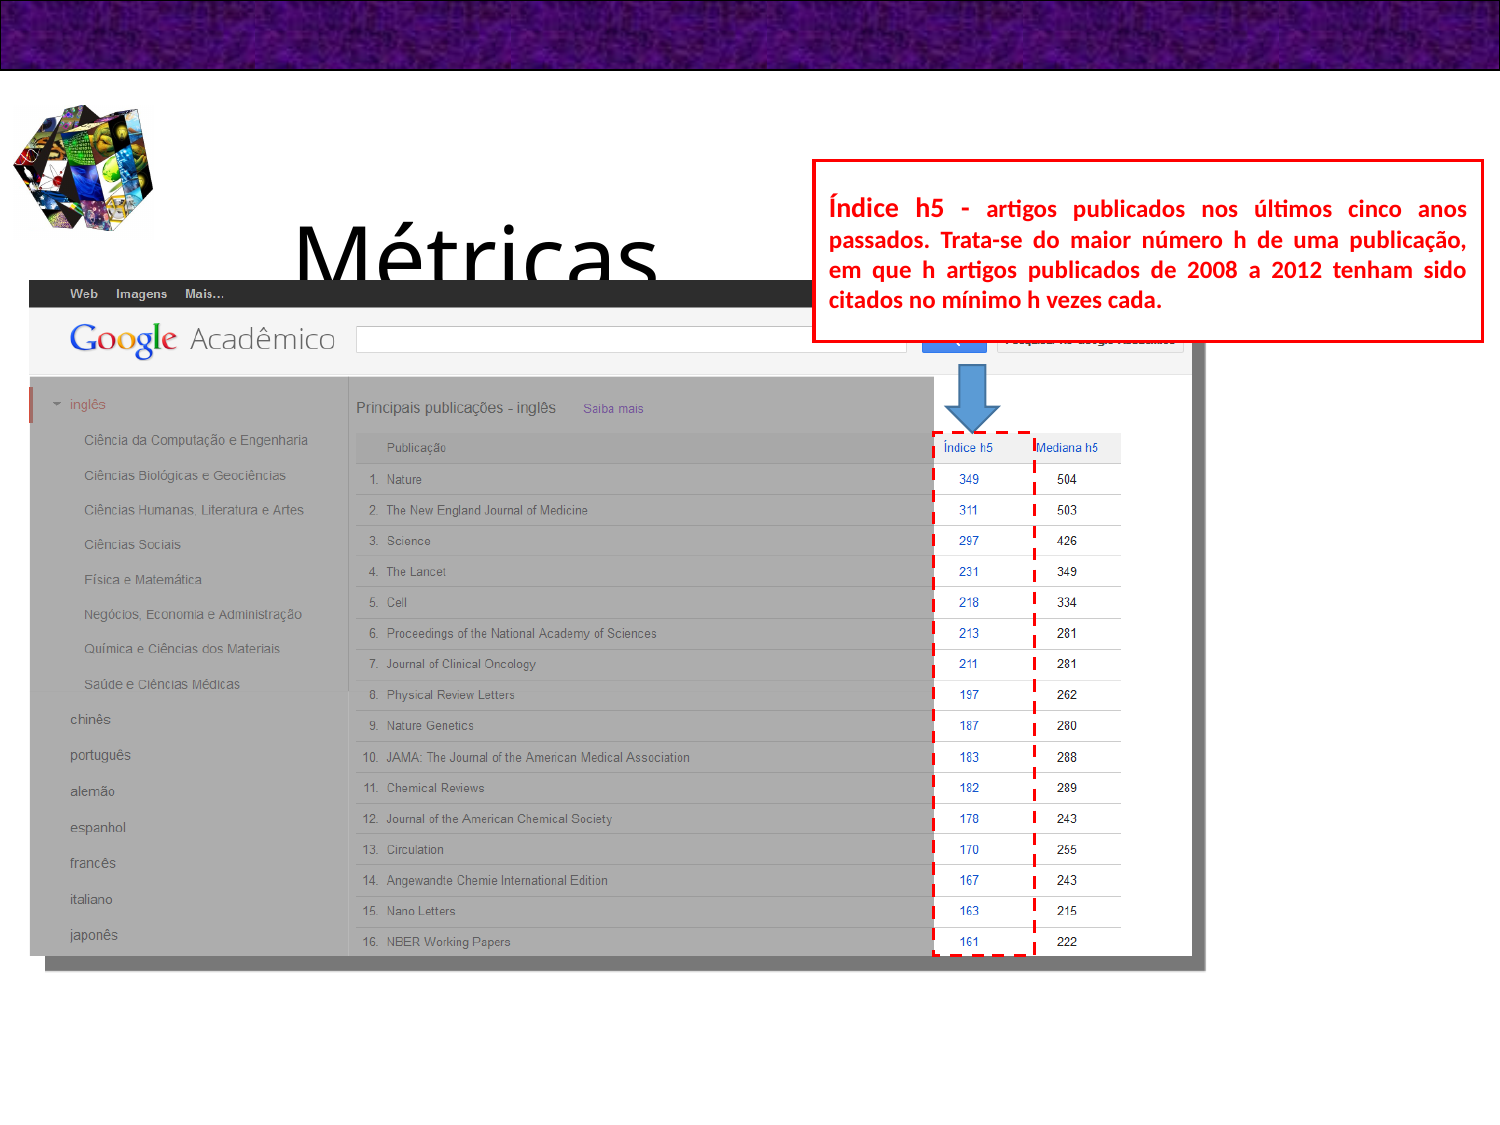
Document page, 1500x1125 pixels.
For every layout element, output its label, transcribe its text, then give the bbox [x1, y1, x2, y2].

text_box [29, 376, 934, 956]
text_box Índice h5 - artigos publicados nos últimos cinco anos passados. Trata-se do maior número h de uma publicação, em que h artigos publicados de 2008 a 2012 tenham sido citados no mínimo h vezes cada. [814, 160, 1483, 342]
picture [1, 1, 1499, 69]
picture [29, 280, 1192, 956]
text_box [946, 365, 999, 433]
title Métricas [276, 184, 814, 280]
